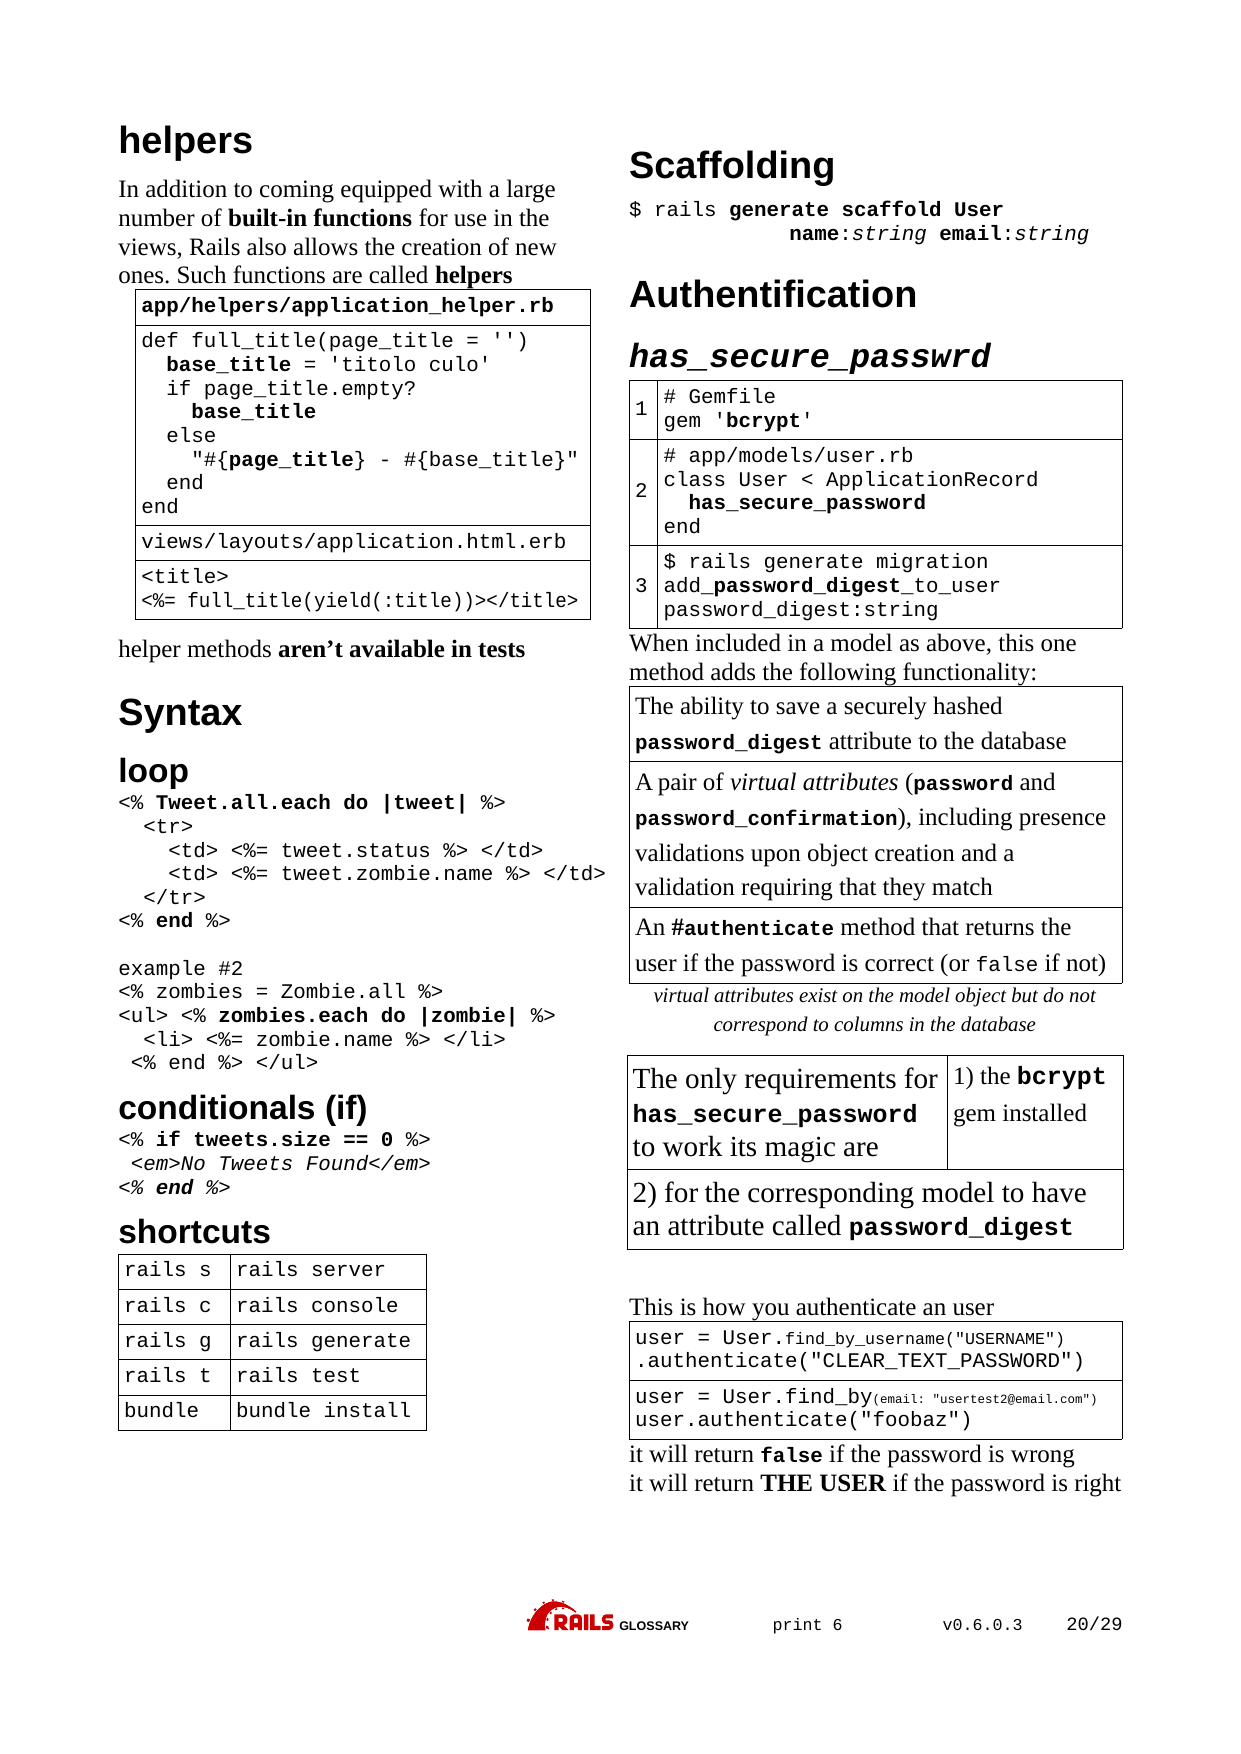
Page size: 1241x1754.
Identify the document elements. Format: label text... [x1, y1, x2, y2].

table_cell bundle install [231, 1396, 426, 1430]
text In addition to coming equipped with a large number of built-in functions for use in the views, Rails also allows the creation of new ones. Such functions are called helpers [118, 174, 611, 289]
table_header user = User.find_by_username("USERNAME") .authenticate("CLEAR_TEXT_PASSWORD") [630, 1322, 1122, 1380]
text <em>No Tweets Found</em> [118, 1153, 611, 1177]
text <% end %> [118, 911, 611, 934]
text <% Tweet.all.each do |tweet| %> [118, 792, 611, 816]
table_cell 2) for the corresponding model to have an attribute called password_digest [628, 1170, 1123, 1249]
text <tr> [118, 816, 611, 839]
text <% end %> </ul> [118, 1052, 611, 1076]
subtitle conditionals (if) [118, 1088, 611, 1126]
table_header The ability to save a securely hashed password_digest attribute to the database [630, 687, 1122, 761]
text <% if tweets.size == 0 %> [118, 1129, 611, 1153]
table_cell A pair of virtual attributes (password and password_confirmation), including presence validations upon object creation and a validation requiring that they match [630, 762, 1122, 907]
subtitle shortcuts [118, 1212, 611, 1251]
table_cell bundle [119, 1396, 230, 1430]
table_cell user = User.find_by(email: "usertest2@email.com") user.authenticate("foobaz") [630, 1381, 1122, 1439]
table_header # Gemfile gem 'bcrypt' [658, 381, 1122, 439]
table_cell rails generate [231, 1325, 426, 1359]
table_cell 3 [630, 546, 657, 628]
text it will return THE USER if the password is right [629, 1468, 1122, 1497]
table_cell <title> <%= full_title(yield(:title))></title> [136, 561, 590, 619]
text <% zombies = Zombie.all %> [118, 981, 611, 1005]
table_header 1 [630, 381, 657, 439]
text <% end %> [118, 1177, 611, 1200]
table_cell # app/models/user.rb class User < ApplicationRecord has_secure_password end [658, 440, 1122, 545]
text </tr> [118, 887, 611, 911]
text helper methods aren’t available in tests [118, 634, 611, 663]
table_header rails s [119, 1255, 230, 1289]
subtitle loop [118, 751, 611, 789]
table_cell rails c [119, 1290, 230, 1324]
text <li> <%= zombie.name %> </li> [118, 1029, 611, 1052]
text <td> <%= tweet.zombie.name %> </td> [118, 863, 611, 887]
table_header The only requirements for has_secure_password to work its magic are [628, 1056, 947, 1169]
text $ rails generate scaffold User [629, 199, 1122, 223]
subtitle has_secure_passwrd [629, 339, 1122, 377]
subtitle Syntax [118, 689, 611, 733]
subtitle Scaffolding [629, 143, 1122, 187]
table_cell rails console [231, 1290, 426, 1324]
text virtual attributes exist on the model object but do not correspond to columns in the database [629, 984, 1122, 1036]
table_header app/helpers/application_helper.rb [136, 290, 590, 324]
table_cell rails t [119, 1360, 230, 1394]
table_cell views/layouts/application.html.erb [136, 526, 590, 560]
table_header 1) the bcrypt gem installed [948, 1056, 1123, 1169]
table_cell def full_title(page_title = '') base_title = 'titolo culo' if page_title.empty? base_title else "#{page_title} - #{base_title}" end end [136, 326, 590, 525]
text it will return false if the password is wrong [629, 1440, 1122, 1468]
text example #2 [118, 958, 611, 981]
text name:string email:string [629, 223, 1122, 247]
table_cell rails test [231, 1360, 426, 1394]
table_cell 2 [630, 440, 657, 545]
text When included in a model as above, this one method adds the following functionality: [629, 629, 1122, 686]
table_cell rails g [119, 1325, 230, 1359]
text <td> <%= tweet.status %> </td> [118, 839, 611, 863]
subtitle helpers [118, 118, 611, 162]
table_header rails server [231, 1255, 426, 1289]
subtitle Authentification [629, 272, 1122, 315]
table_cell An #authenticate method that returns the user if the password is correct (or false if not) [630, 908, 1122, 983]
text <ul> <% zombies.each do |zombie| %> [118, 1005, 611, 1029]
table_cell $ rails generate migration add_password_digest_to_user password_digest:string [658, 546, 1122, 628]
text This is how you authenticate an user [629, 1292, 1122, 1321]
